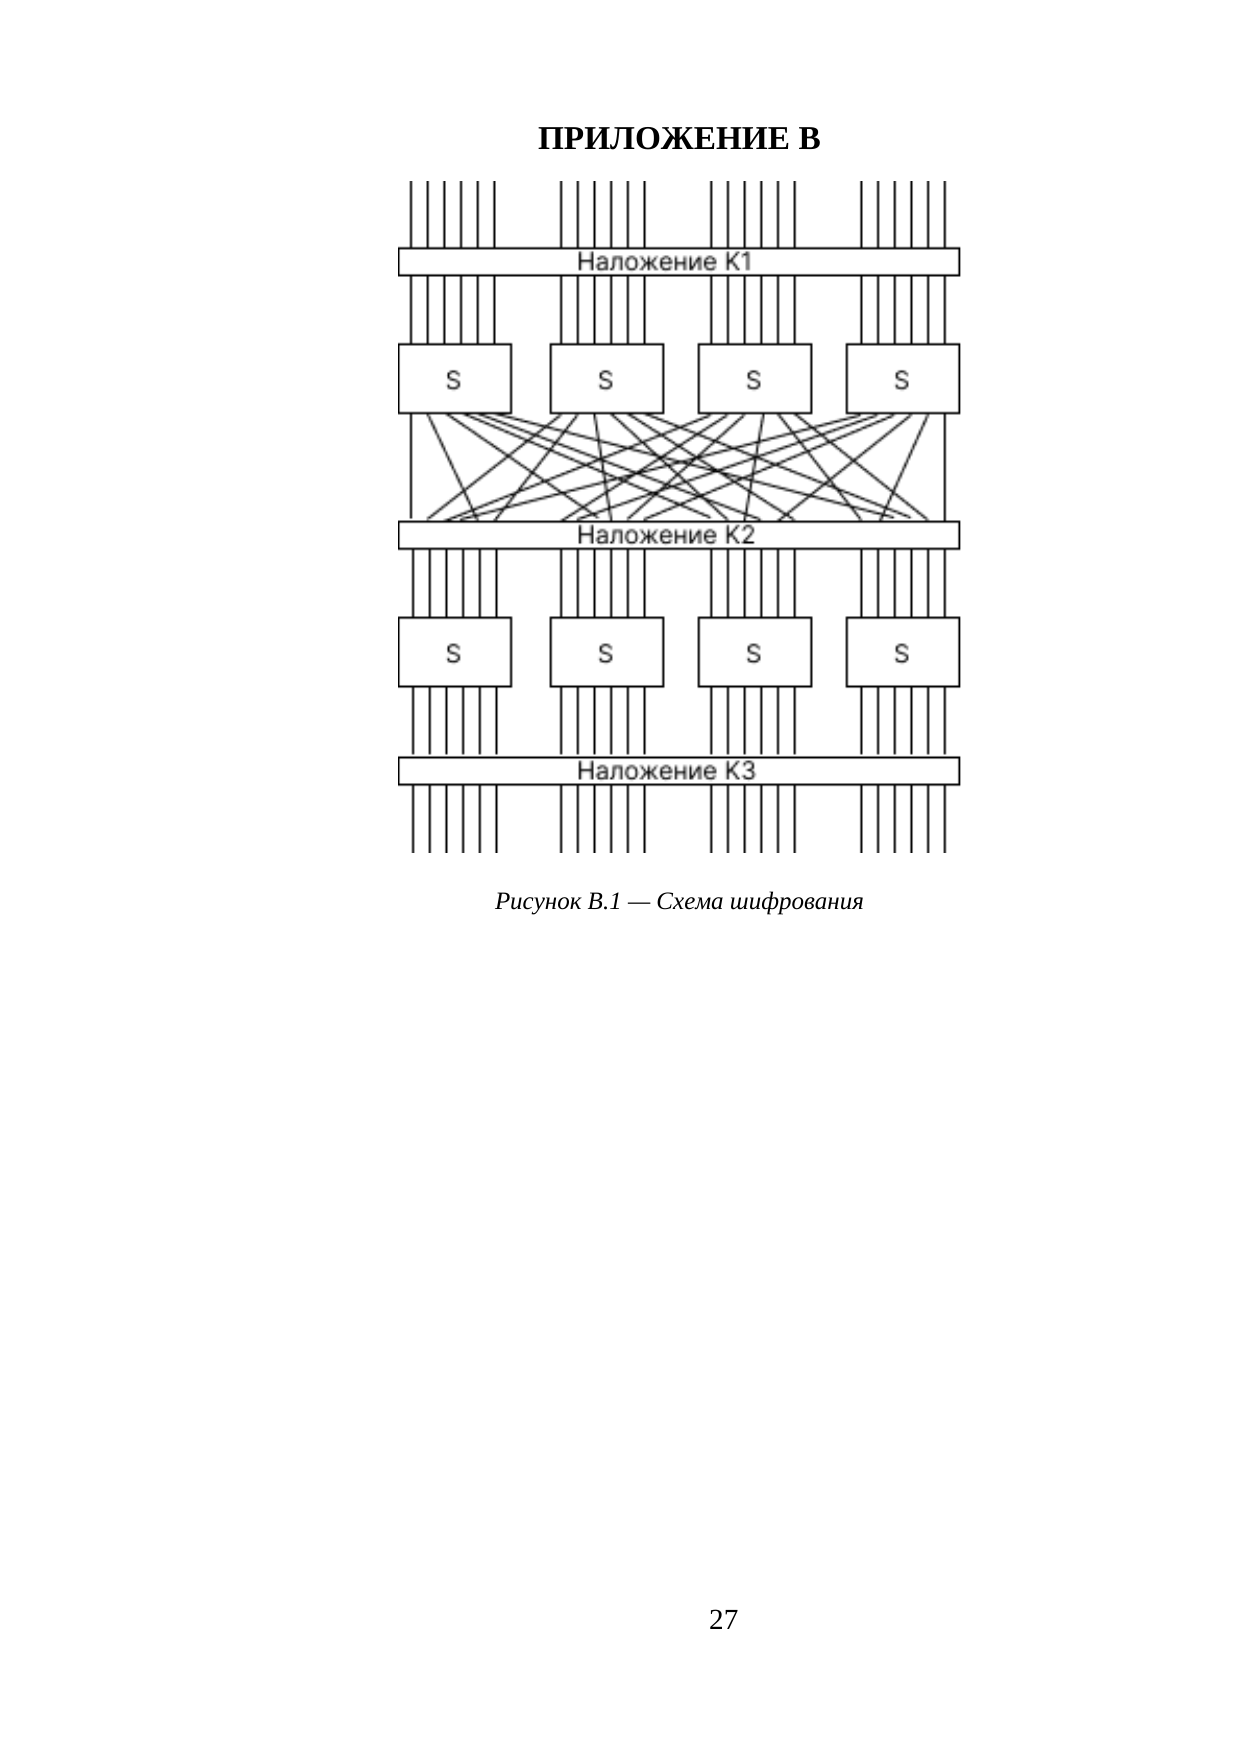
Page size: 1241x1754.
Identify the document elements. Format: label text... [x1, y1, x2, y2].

subtitle ПРИЛОЖЕНИЕ В [177, 118, 1181, 156]
picture [398, 181, 961, 853]
text Рисунок В.1 — Схема шифрования [177, 853, 1181, 914]
